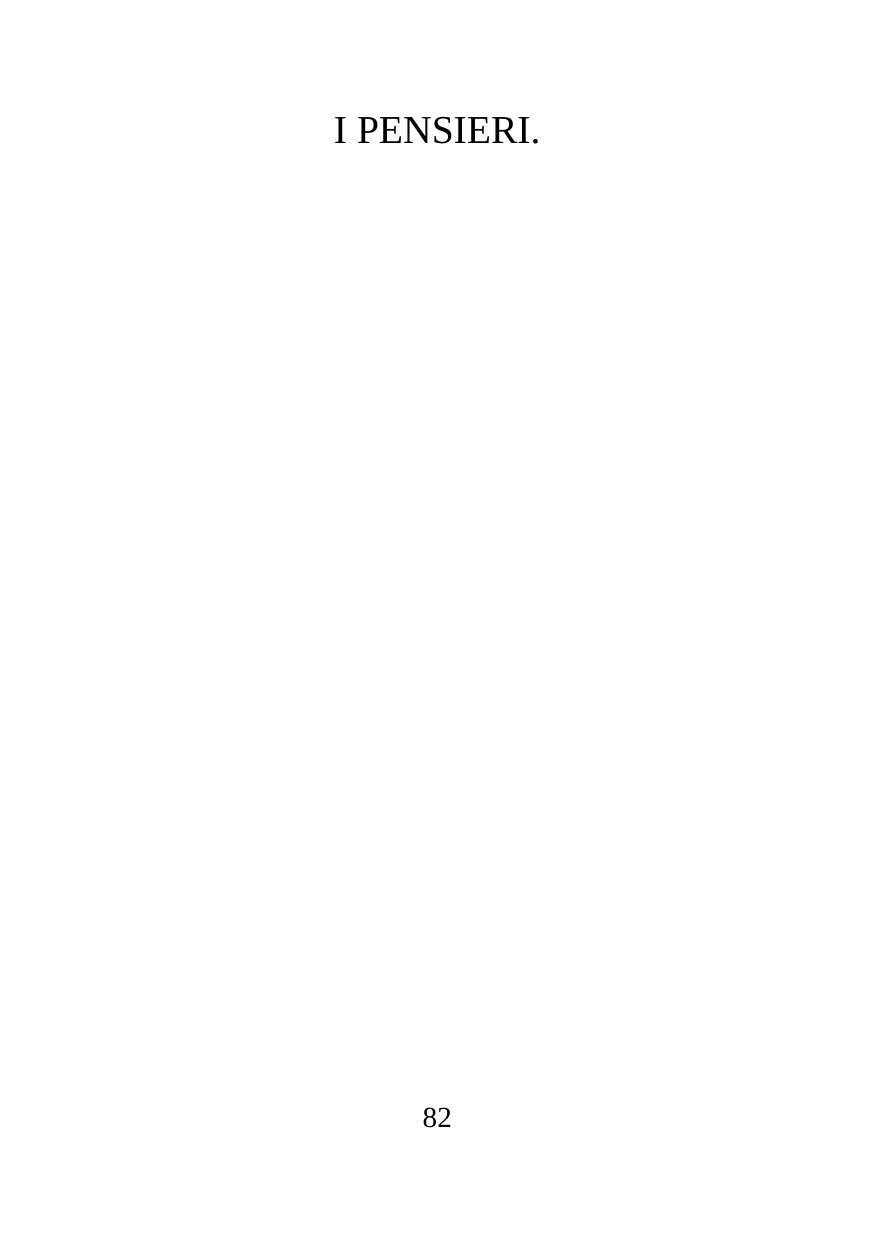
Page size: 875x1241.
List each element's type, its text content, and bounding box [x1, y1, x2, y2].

subtitle I PENSIERI. [106, 106, 768, 152]
